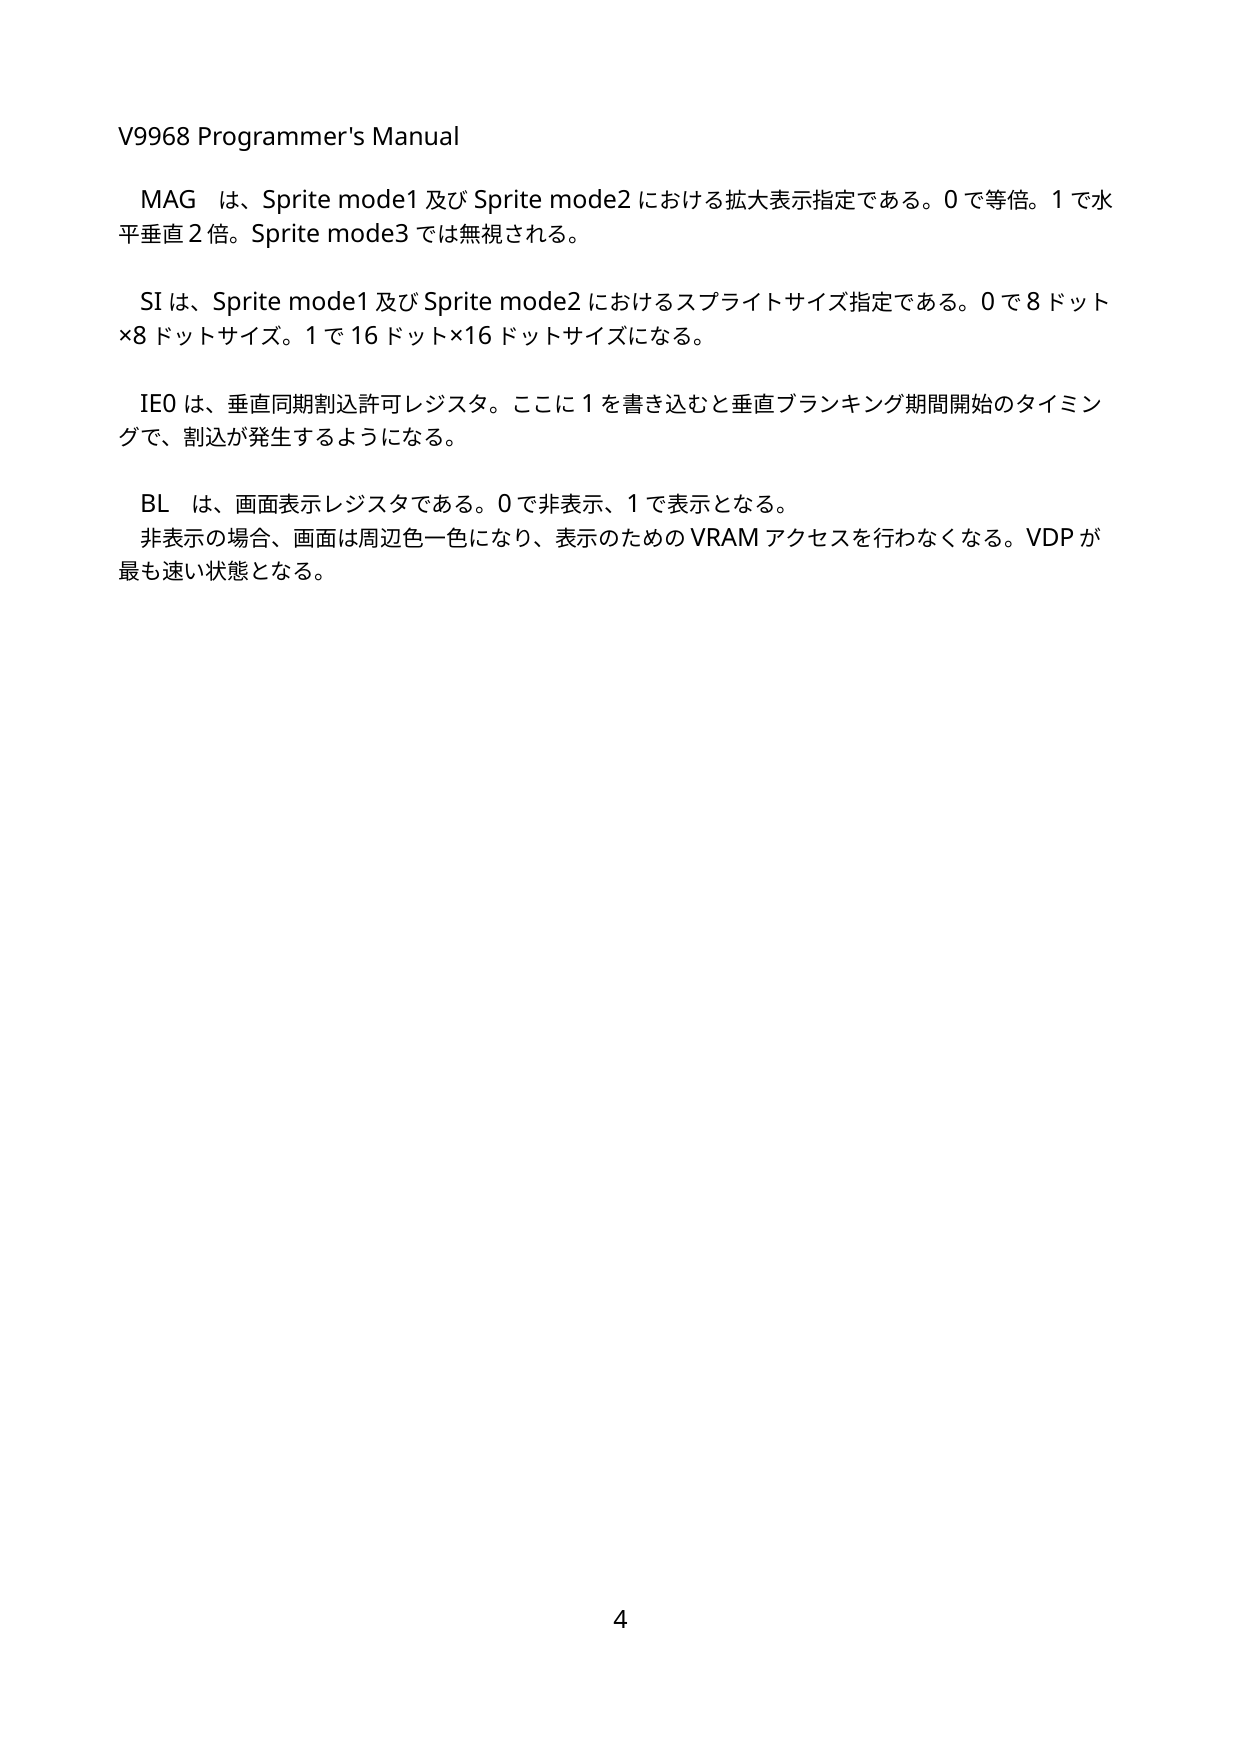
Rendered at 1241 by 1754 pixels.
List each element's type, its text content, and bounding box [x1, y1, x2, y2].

text BL は、画面表示レジスタである。0で非表示、1で表示となる。 [118, 486, 1122, 520]
text IE0 は、垂直同期割込許可レジスタ。ここに1を書き込むと垂直ブランキング期間開始のタイミングで、割込が発生するようになる。 [118, 386, 1122, 452]
text MAG は、Sprite mode1及び Sprite mode2 における拡大表示指定である。0で等倍。1で水平垂直2倍。Sprite mode3 では無視される。 [118, 182, 1122, 250]
text SI は、Sprite mode1及びSprite mode2 におけるスプライトサイズ指定である。0で8ドット×8ドットサイズ。1で16ドット×16ドットサイズになる。 [118, 284, 1122, 352]
text 非表示の場合、画面は周辺色一色になり、表示のためのVRAMアクセスを行わなくなる。VDPが最も速い状態となる。 [118, 520, 1122, 586]
